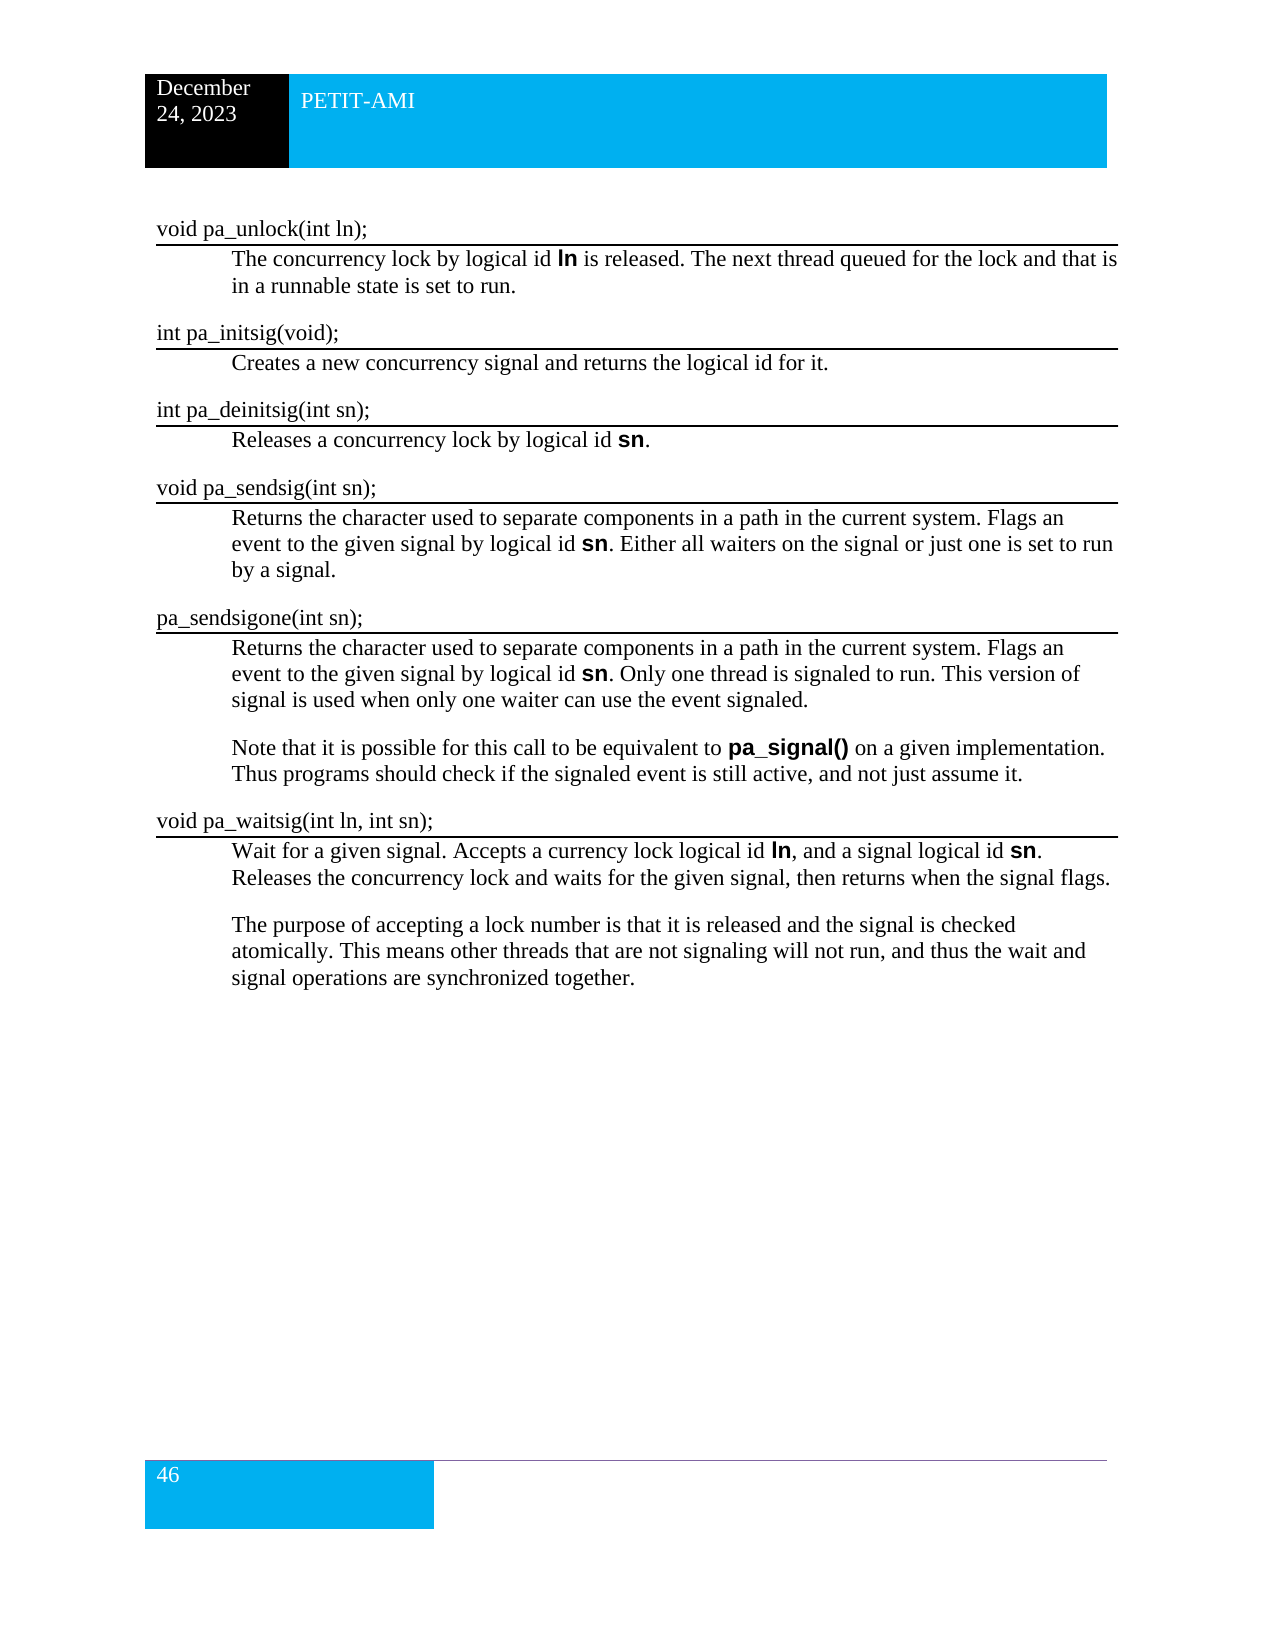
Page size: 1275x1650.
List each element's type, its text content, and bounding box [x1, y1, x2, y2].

text Note that it is possible for this call to be equivalent to pa_signal() on a given implementation. Thus programs should check if the signaled event is still active, and not just assume it. [231, 733, 1118, 786]
text int pa_deinitsig(int sn); [156, 396, 1118, 425]
text Wait for a given signal. Accepts a currency lock logical id ln, and a signal logical id sn. Releases the concurrency lock and waits for the given signal, then returns when the signal flags. [231, 838, 1118, 890]
text Releases a concurrency lock by logical id sn. [231, 427, 1118, 453]
text The concurrency lock by logical id ln is released. The next thread queued for the lock and that is in a runnable state is set to run. [231, 246, 1118, 298]
text The purpose of accepting a lock number is that it is released and the signal is checked atomically. This means other threads that are not signaling will not run, and thus the wait and signal operations are synchronized together. [231, 911, 1118, 990]
text Returns the character used to separate components in a path in the current system. Flags an event to the given signal by logical id sn. Only one thread is signaled to run. This version of signal is used when only one waiter can use the event signaled. [231, 634, 1118, 713]
text pa_sendsigone(int sn); [156, 603, 1118, 632]
text int pa_initsig(void); [156, 319, 1118, 348]
text Creates a new concurrency signal and returns the logical id for it. [231, 350, 1118, 375]
text void pa_waitsig(int ln, int sn); [156, 807, 1118, 836]
text Returns the character used to separate components in a path in the current system. Flags an event to the given signal by logical id sn. Either all waiters on the signal or just one is set to run by a signal. [231, 504, 1118, 583]
text void pa_sendsig(int sn); [156, 473, 1118, 502]
text void pa_unlock(int ln); [156, 215, 1118, 244]
